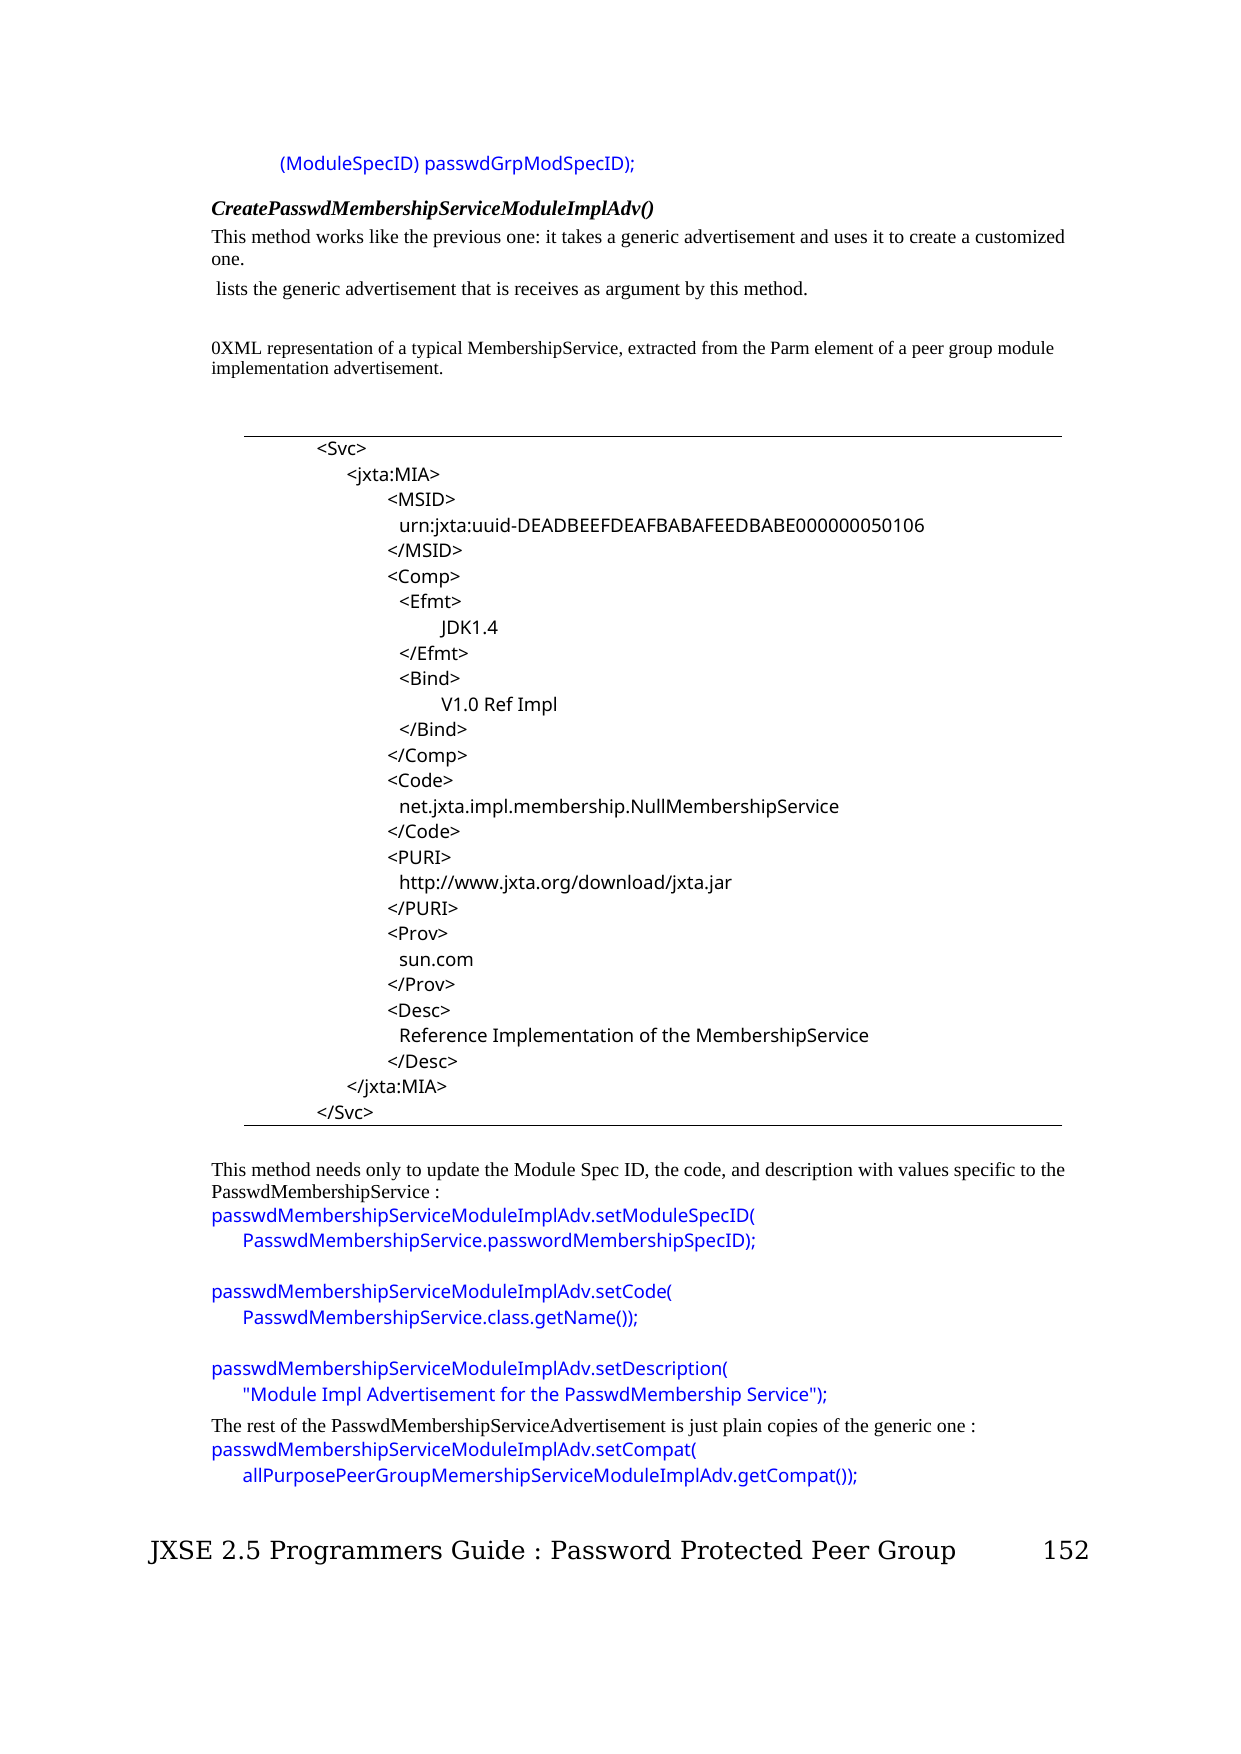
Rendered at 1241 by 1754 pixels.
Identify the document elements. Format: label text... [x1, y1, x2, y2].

text passwdMembershipServiceModuleImplAdv.setDescription( [211, 1355, 1090, 1381]
text The rest of the PasswdMembershipServiceAdvertisement is just plain copies of the generic one : [211, 1415, 1090, 1437]
text (ModuleSpecID) passwdGrpModSpecID); [211, 150, 1090, 176]
table_header <Svc> <jxta:MIA> <MSID> urn:jxta:uuid-DEADBEEFDEAFBABAFEEDBABE000000050106 </MSID> <Comp> <Efmt> JDK1.4 </Efmt> <Bind> V1.0 Ref Impl </Bind> </Comp> <Code> net.jxta.impl.membership.NullMembershipService </Code> <PURI> http://www.jxta.org/download/jxta.jar </PURI> <Prov> sun.com </Prov> <Desc> Reference Implementation of the MembershipService </Desc> </jxta:MIA> </Svc> [244, 437, 1062, 1125]
text passwdMembershipServiceModuleImplAdv.setModuleSpecID( [211, 1202, 1090, 1228]
text passwdMembershipServiceModuleImplAdv.setCompat( [211, 1437, 1090, 1462]
text lists the generic advertisement that is receives as argument by this method. [211, 277, 1090, 299]
text This method needs only to update the Module Spec ID, the code, and description with values specific to the PasswdMembershipService : [211, 1159, 1090, 1202]
text PasswdMembershipService.passwordMembershipSpecID); [211, 1228, 1090, 1253]
text passwdMembershipServiceModuleImplAdv.setCode( PasswdMembershipService.class.getName()); [211, 1279, 1090, 1330]
text This method works like the previous one: it takes a generic advertisement and uses it to create a customized one. [211, 226, 1090, 269]
text allPurposePeerGroupMemershipServiceModuleImplAdv.getCompat()); [211, 1462, 1090, 1488]
list XML representation of a typical MembershipService, extracted from the Parm element of a peer group module implementation advertisement. [211, 337, 1090, 379]
text "Module Impl Advertisement for the PasswdMembership Service"); [211, 1381, 1090, 1406]
text CreatePasswdMembershipServiceModuleImplAdv() [211, 196, 1090, 219]
